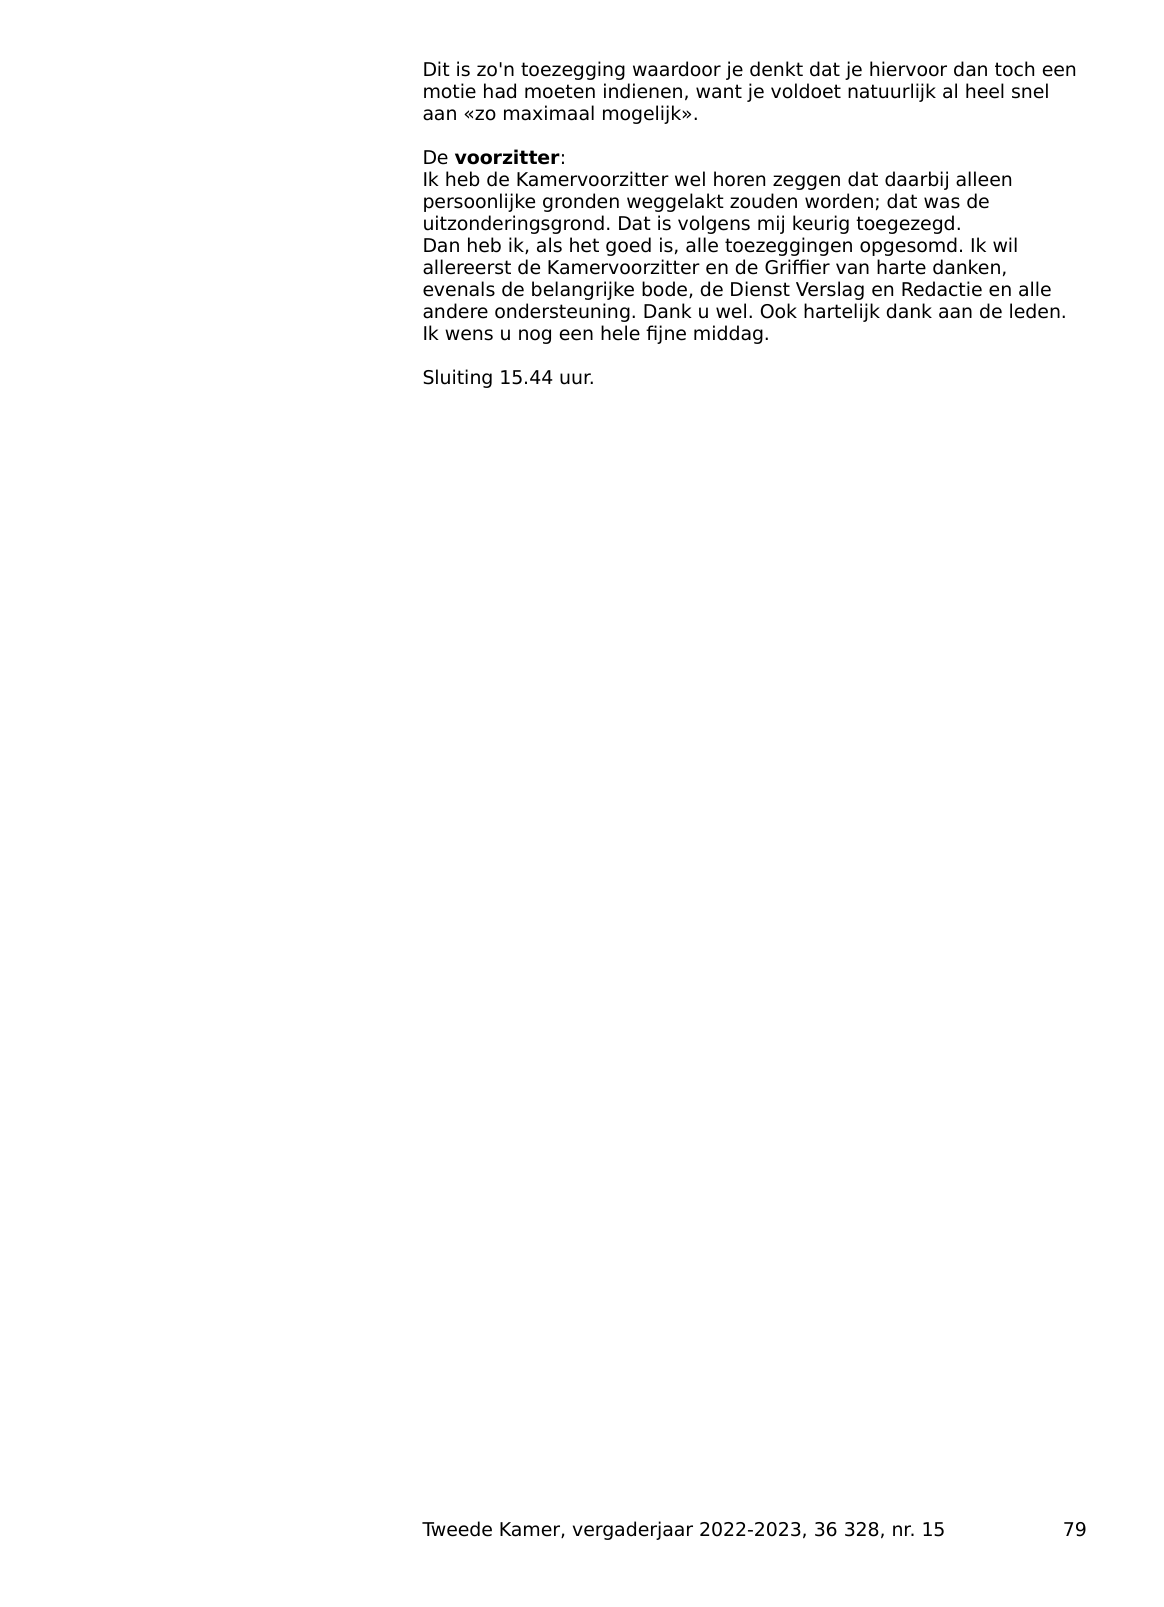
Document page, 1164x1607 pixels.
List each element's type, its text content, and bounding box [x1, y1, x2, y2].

text Dit is zo'n toezegging waardoor je denkt dat je hiervoor dan toch een motie had moeten indienen, want je voldoet natuurlijk al heel snel aan «zo maximaal mogelijk». [422, 59, 1087, 125]
text Ik heb de Kamervoorzitter wel horen zeggen dat daarbij alleen persoonlijke gronden weggelakt zouden worden; dat was de uitzonderingsgrond. Dat is volgens mij keurig toegezegd. [422, 169, 1087, 235]
text De voorzitter: [422, 147, 1087, 169]
text Sluiting 15.44 uur. [422, 367, 1087, 389]
text Dan heb ik, als het goed is, alle toezeggingen opgesomd. Ik wil allereerst de Kamervoorzitter en de Griffier van harte danken, evenals de belangrijke bode, de Dienst Verslag en Redactie en alle andere ondersteuning. Dank u wel. Ook hartelijk dank aan de leden. Ik wens u nog een hele fijne middag. [422, 235, 1087, 345]
